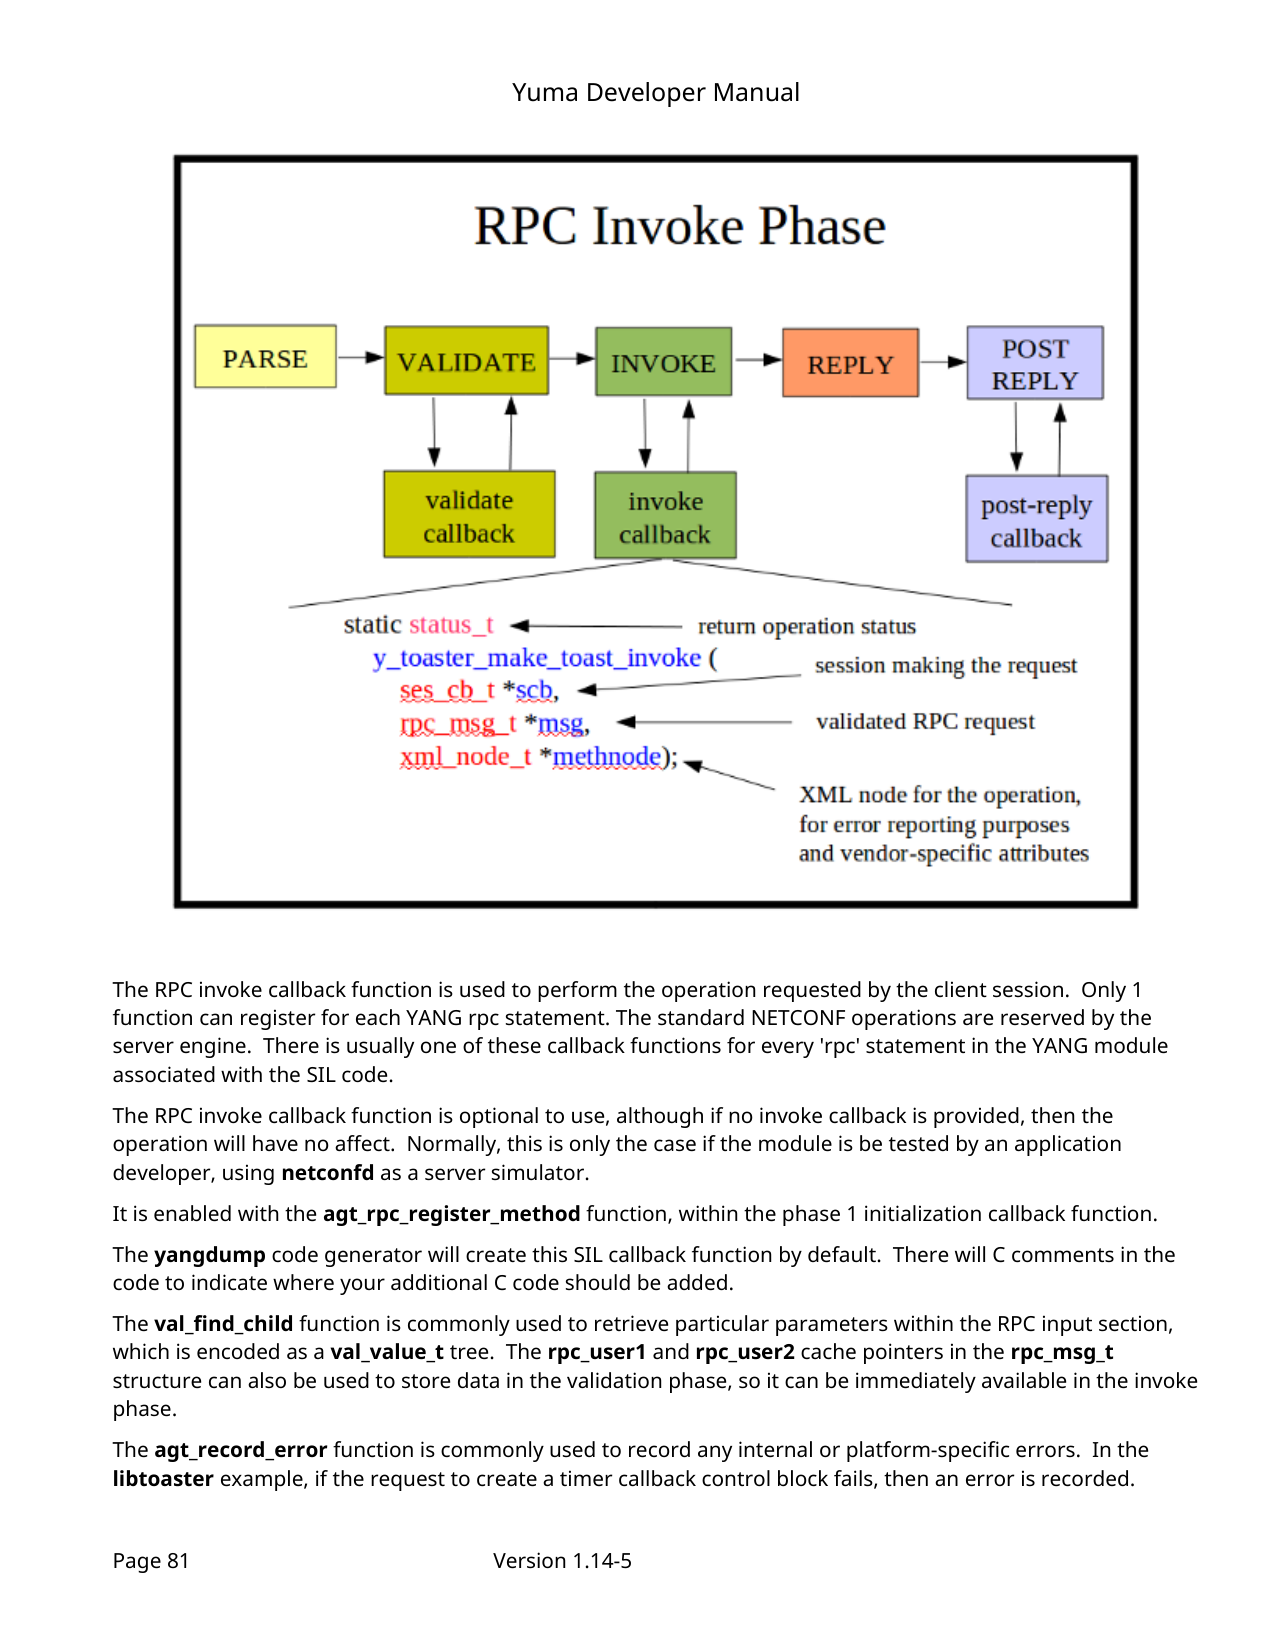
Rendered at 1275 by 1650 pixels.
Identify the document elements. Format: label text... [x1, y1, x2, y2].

text The RPC invoke callback function is used to perform the operation requested by the client session. Only 1 function can register for each YANG rpc statement. The standard NETCONF operations are reserved by the server engine. There is usually one of these callback functions for every 'rpc' statement in the YANG module associated with the SIL code. [112, 975, 1200, 1088]
picture [148, 138, 1164, 934]
text The agt_record_error function is commonly used to record any internal or platform-specific errors. In the libtoaster example, if the request to create a timer callback control block fails, then an error is recorded. [112, 1435, 1200, 1492]
text The yangdump code generator will create this SIL callback function by default. There will C comments in the code to indicate where your additional C code should be added. [112, 1240, 1200, 1297]
text The val_find_child function is commonly used to retrieve particular parameters within the RPC input section, which is encoded as a val_value_t tree. The rpc_user1 and rpc_user2 cache pointers in the rpc_msg_t structure can also be used to store data in the validation phase, so it can be immediately available in the invoke phase. [112, 1309, 1200, 1423]
text The RPC invoke callback function is optional to use, although if no invoke callback is provided, then the operation will have no affect. Normally, this is only the case if the module is be tested by an application developer, using netconfd as a server simulator. [112, 1101, 1200, 1186]
text It is enabled with the agt_rpc_register_method function, within the phase 1 initialization callback function. [112, 1199, 1200, 1227]
